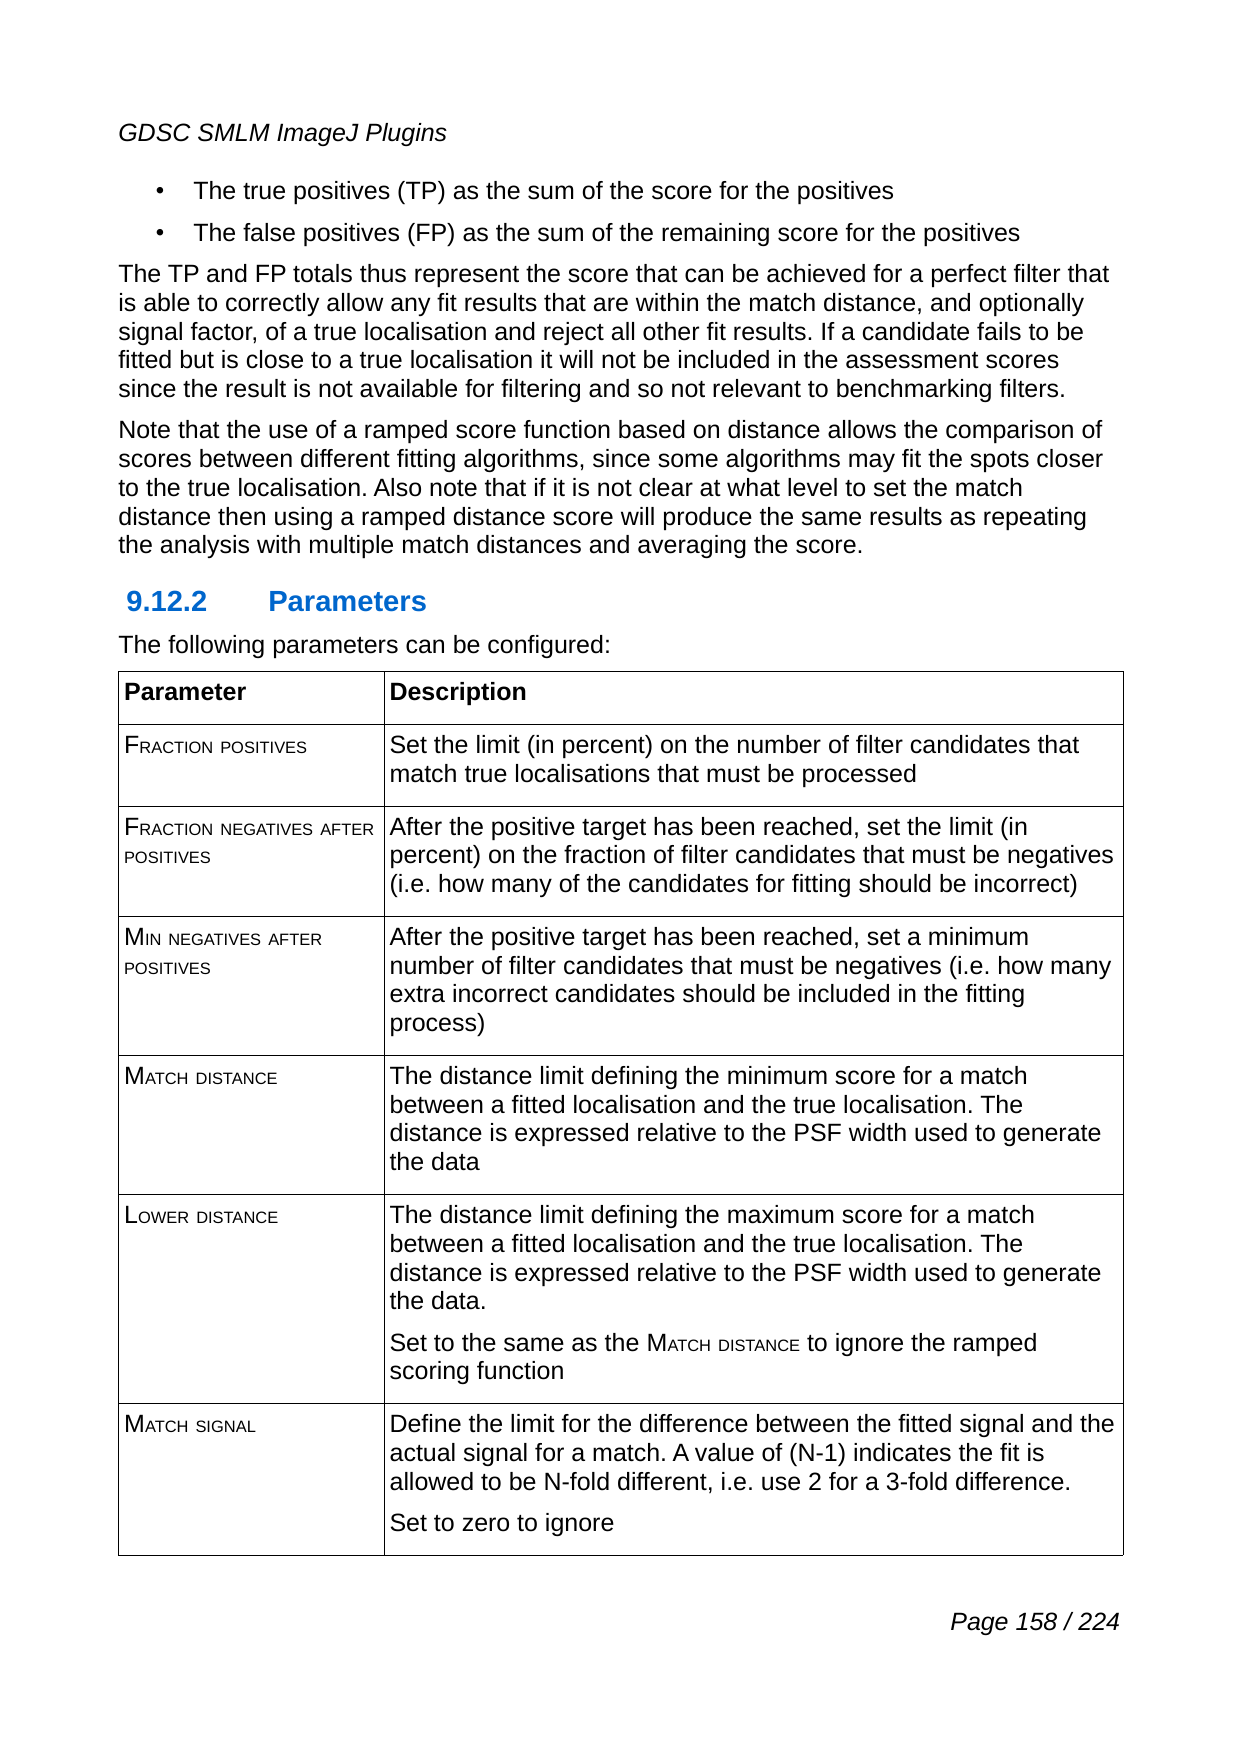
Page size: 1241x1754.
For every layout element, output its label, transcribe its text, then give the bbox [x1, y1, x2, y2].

text Note that the use of a ramped score function based on distance allows the comparison of scores between different fitting algorithms, since some algorithms may fit the spots closer to the true localisation. Also note that if it is not clear at what level to set the match distance then using a ramped distance score will produce the same results as repeating the analysis with multiple match distances and averaging the score. [118, 415, 1122, 559]
table_cell The distance limit defining the minimum score for a match between a fitted localisation and the true localisation. The distance is expressed relative to the PSF width used to generate the data [385, 1056, 1123, 1194]
table_cell After the positive target has been reached, set the limit (in percent) on the fraction of filter candidates that must be negatives (i.e. how many of the candidates for fitting should be incorrect) [385, 807, 1123, 916]
table_header Parameter [119, 672, 384, 724]
table_cell Fraction positives [119, 725, 384, 806]
table_cell Match distance [119, 1056, 384, 1194]
list The true positives (TP) as the sum of the score for the positives [156, 176, 1122, 205]
table_cell Match signal [119, 1404, 384, 1555]
table_cell Fraction negatives after positives [119, 807, 384, 916]
list The false positives (FP) as the sum of the remaining score for the positives [156, 218, 1122, 247]
table_cell Set the limit (in percent) on the number of filter candidates that match true localisations that must be processed [385, 725, 1123, 806]
text The following parameters can be configured: [118, 630, 1122, 659]
table_cell Min negatives after positives [119, 917, 384, 1055]
subtitle Parameters [118, 584, 1122, 618]
text The TP and FP totals thus represent the score that can be achieved for a perfect filter that is able to correctly allow any fit results that are within the match distance, and optionally signal factor, of a true localisation and reject all other fit results. If a candidate fails to be fitted but is close to a true localisation it will not be included in the assessment scores since the result is not available for filtering and so not relevant to benchmarking filters. [118, 259, 1122, 403]
table_cell Define the limit for the difference between the fitted signal and the actual signal for a match. A value of (N-1) indicates the fit is allowed to be N-fold different, i.e. use 2 for a 3-fold difference. Set to zero to ignore [385, 1404, 1123, 1555]
table_header Description [385, 672, 1123, 724]
table_cell After the positive target has been reached, set a minimum number of filter candidates that must be negatives (i.e. how many extra incorrect candidates should be included in the fitting process) [385, 917, 1123, 1055]
table_cell Lower distance [119, 1195, 384, 1403]
table_cell The distance limit defining the maximum score for a match between a fitted localisation and the true localisation. The distance is expressed relative to the PSF width used to generate the data. Set to the same as the Match distance to ignore the ramped scoring function [385, 1195, 1123, 1403]
